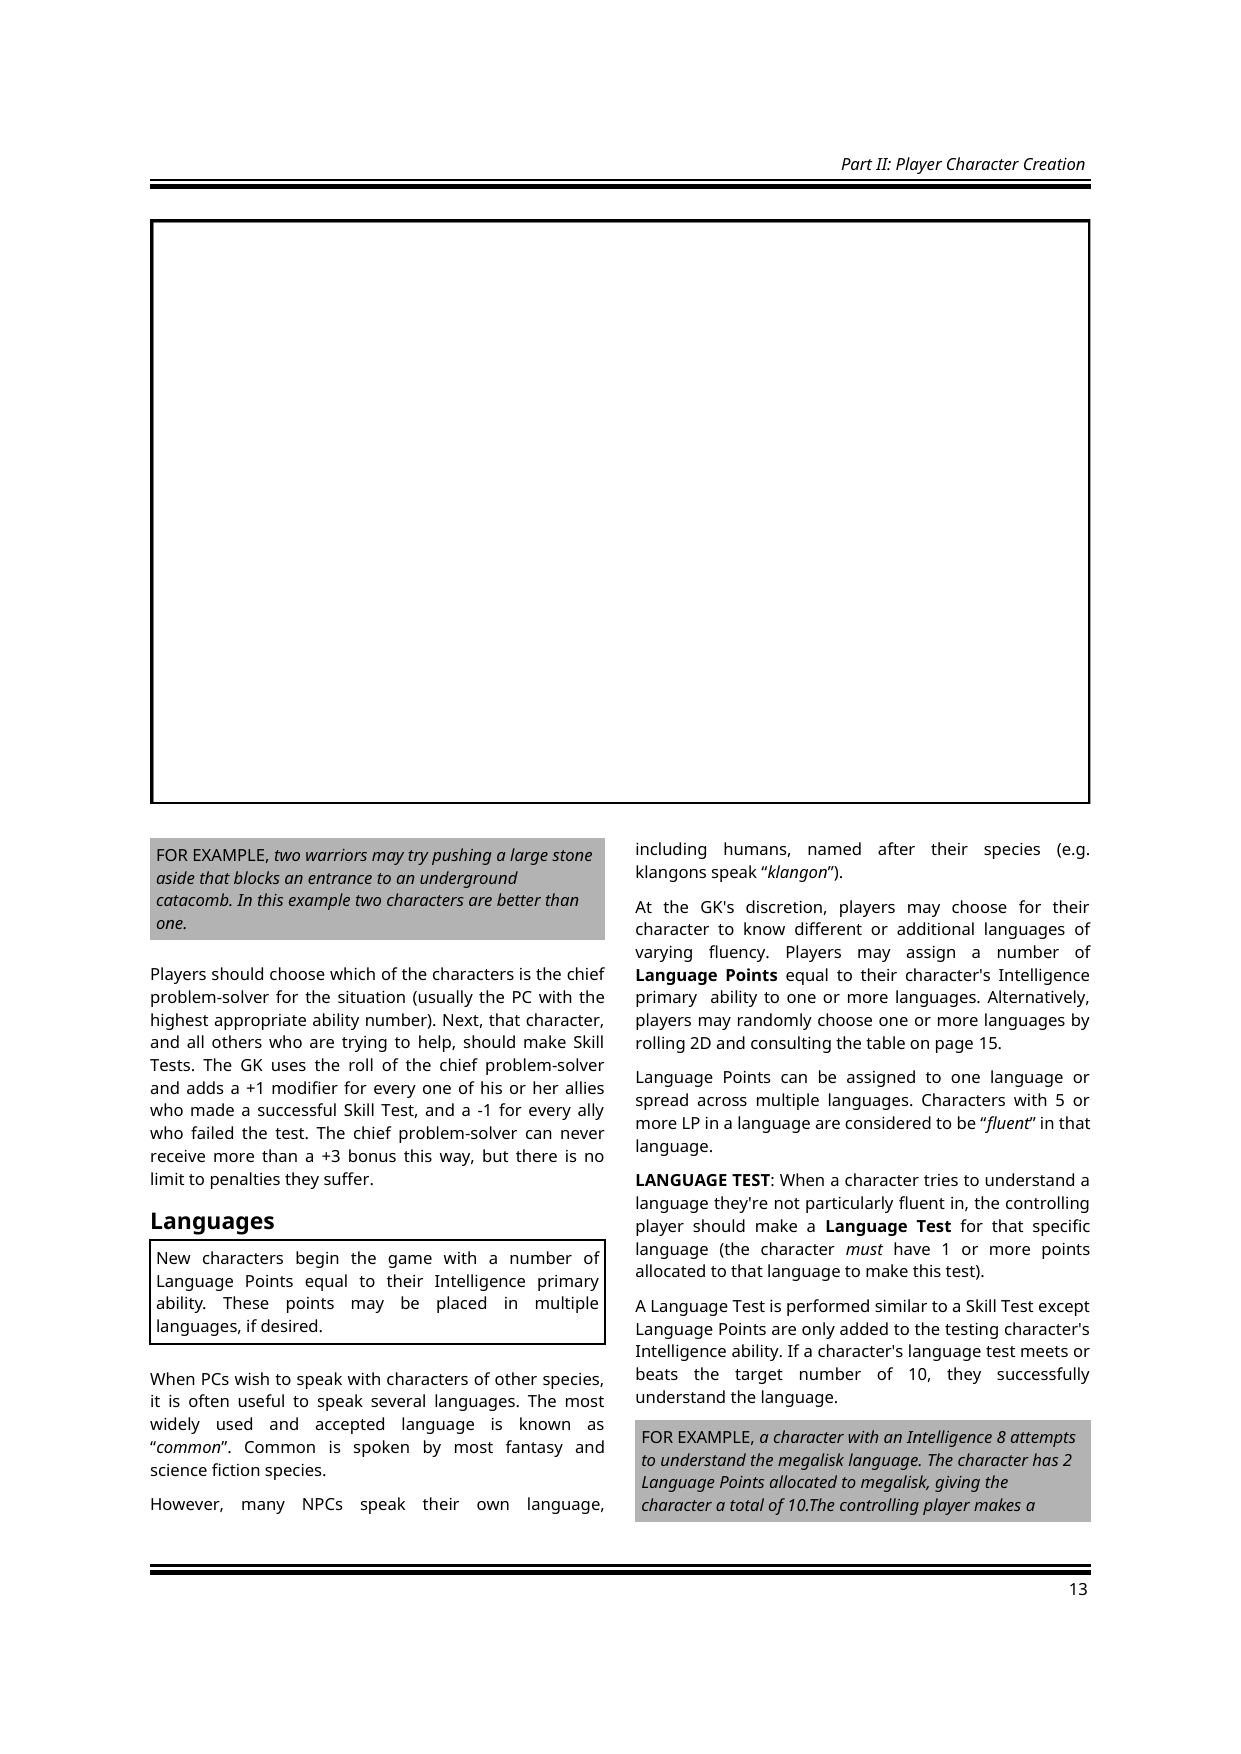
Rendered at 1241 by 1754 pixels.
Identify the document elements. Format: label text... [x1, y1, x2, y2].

text A Language Test is performed similar to a Skill Test except Language Points are only added to the testing character's Intelligence ability. If a character's language test meets or beats the target number of 10, they successfully understand the language. [635, 1294, 1091, 1408]
text including humans, named after their species (e.g. klangons speak “klangon”). [635, 838, 1091, 883]
text Players should choose which of the characters is the chief problem-solver for the situation (usually the PC with the highest appropriate ability number). Next, that character, and all others who are trying to help, should make Skill Tests. The GK uses the roll of the chief problem-solver and adds a +1 modifier for every one of his or her allies who made a successful Skill Test, and a -1 for every ally who failed the test. The chief problem-solver can never receive more than a +3 bonus this way, but there is no limit to penalties they suffer. [150, 940, 605, 1190]
subtitle Languages [150, 1205, 605, 1236]
table_header FOR EXAMPLE, a character with an Intelligence 8 attempts to understand the megalisk language. The character has 2 Language Points allocated to megalisk, giving the character a total of 10.The controlling player makes a [635, 1420, 1091, 1522]
picture [150, 219, 1091, 804]
text LANGUAGE TEST: When a character tries to understand a language they're not particularly fluent in, the controlling player should make a Language Test for that specific language (the character must have 1 or more points allocated to that language to make this test). [635, 1169, 1091, 1282]
text However, many NPCs speak their own language, [150, 1493, 605, 1516]
text At the GK's discretion, players may choose for their character to know different or additional languages of varying fluency. Players may assign a number of Language Points equal to their character's Intelligence primary ability to one or more languages. Alternatively, players may randomly choose one or more languages by rolling 2D and consulting the table on page 12. [635, 895, 1091, 1054]
table_header FOR EXAMPLE, two warriors may try pushing a large stone aside that blocks an entrance to an underground catacomb. In this example two characters are better than one. [150, 838, 605, 940]
text Language Points can be assigned to one language or spread across multiple languages. Characters with 5 or more LP in a language are considered to be “fluent” in that language. [635, 1066, 1091, 1157]
text When PCs wish to speak with characters of other species, it is often useful to speak several languages. The most widely used and accepted language is known as “common”. Common is spoken by most fantasy and science fiction species. [150, 1367, 605, 1481]
table_header New characters begin the game with a number of Language Points equal to their Intelligence primary ability. These points may be placed in multiple languages, if desired. [151, 1241, 604, 1343]
